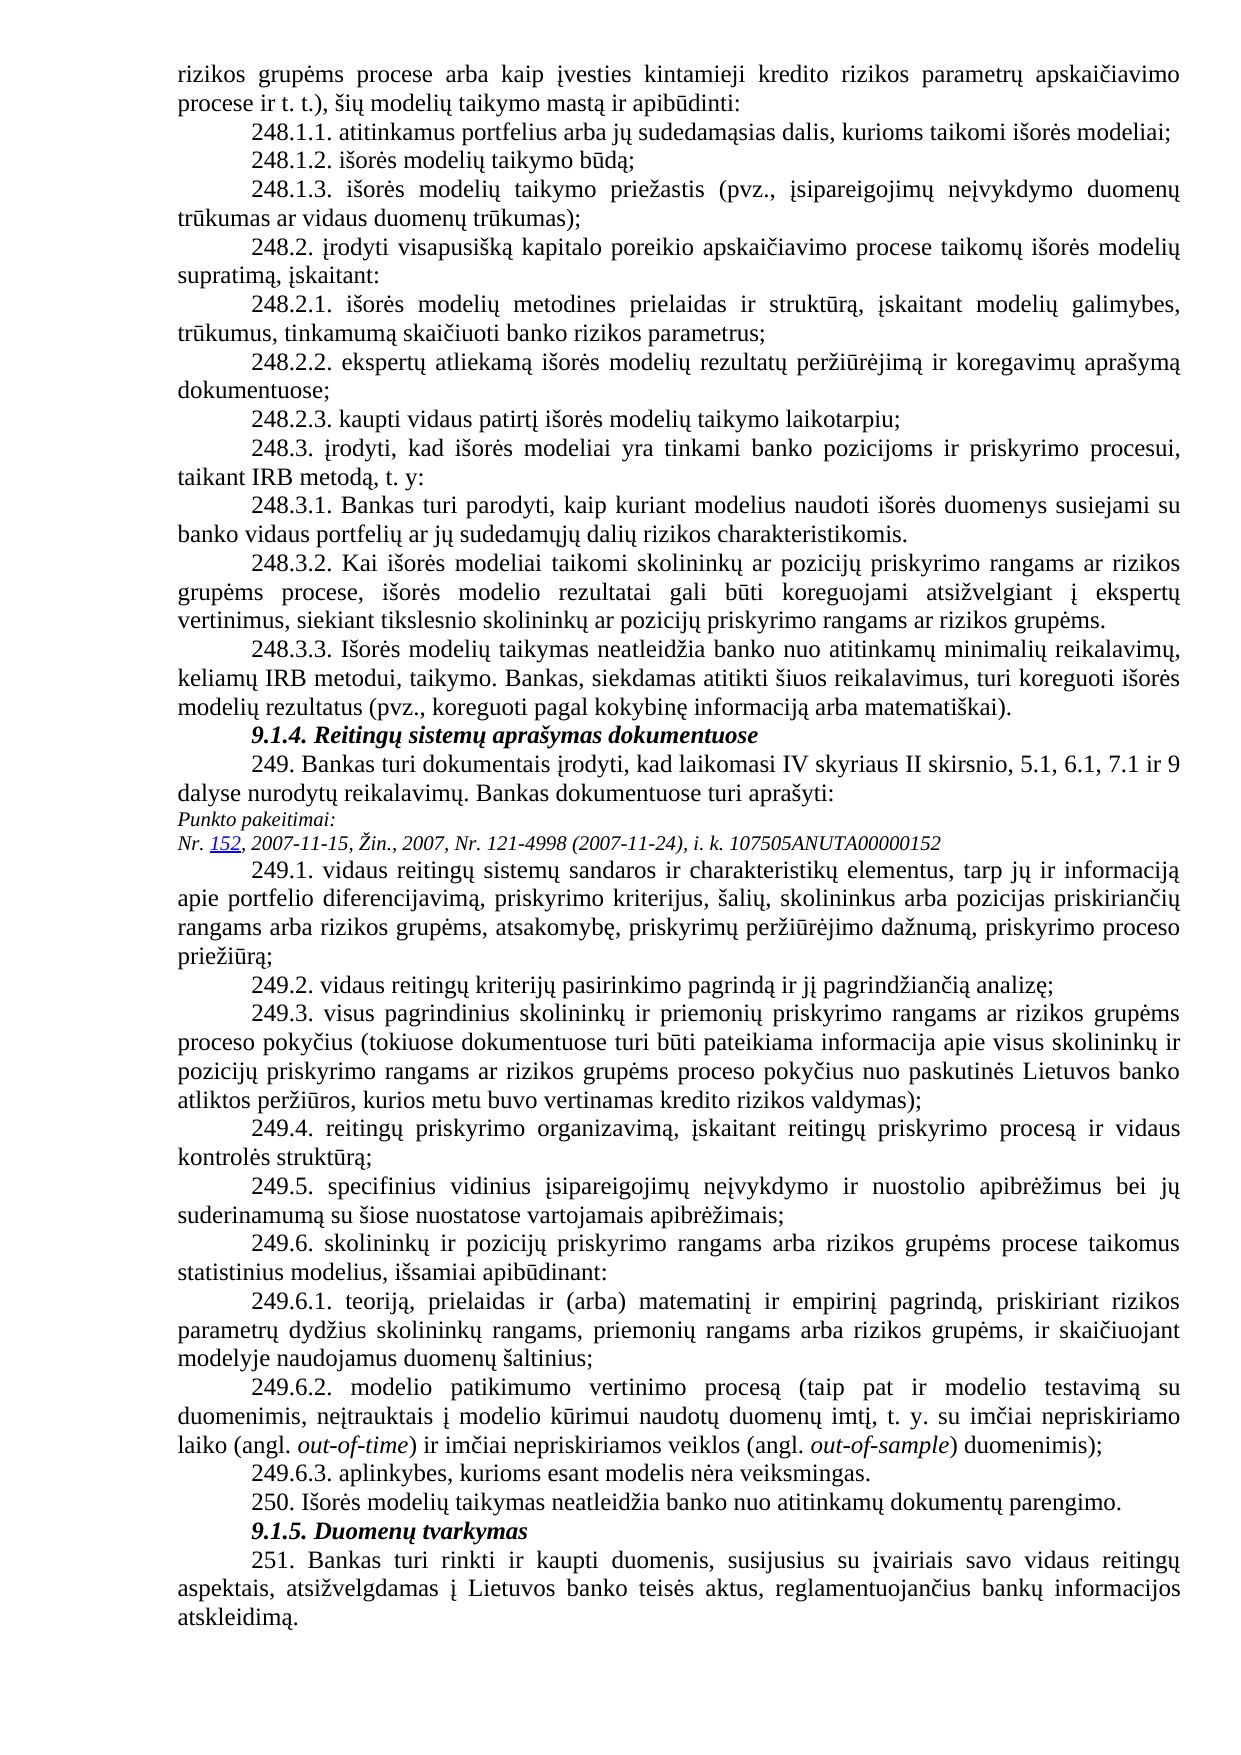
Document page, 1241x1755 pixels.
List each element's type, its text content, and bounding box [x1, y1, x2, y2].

text 248.1.3. išorės modelių taikymo priežastis (pvz., įsipareigojimų neįvykdymo duomenų trūkumas ar vidaus duomenų trūkumas); [177, 174, 1181, 232]
text rizikos grupėms procese arba kaip įvesties kintamieji kredito rizikos parametrų apskaičiavimo procese ir t. t.), šių modelių taikymo mastą ir apibūdinti: [177, 59, 1181, 117]
text 248.3.2. Kai išorės modeliai taikomi skolininkų ar pozicijų priskyrimo rangams ar rizikos grupėms procese, išorės modelio rezultatai gali būti koreguojami atsižvelgiant į ekspertų vertinimus, siekiant tikslesnio skolininkų ar pozicijų priskyrimo rangams ar rizikos grupėms. [177, 548, 1181, 634]
text 249.3. visus pagrindinius skolininkų ir priemonių priskyrimo rangams ar rizikos grupėms proceso pokyčius (tokiuose dokumentuose turi būti pateikiama informacija apie visus skolininkų ir pozicijų priskyrimo rangams ar rizikos grupėms proceso pokyčius nuo paskutinės Lietuvos banko atliktos peržiūros, kurios metu buvo vertinamas kredito rizikos valdymas); [177, 998, 1181, 1113]
text 248.3.1. Bankas turi parodyti, kaip kuriant modelius naudoti išorės duomenys susiejami su banko vidaus portfelių ar jų sudedamųjų dalių rizikos charakteristikomis. [177, 490, 1181, 548]
text 249.6. skolininkų ir pozicijų priskyrimo rangams arba rizikos grupėms procese taikomus statistinius modelius, išsamiai apibūdinant: [177, 1228, 1181, 1286]
text 9.1.5. Duomenų tvarkymas [177, 1516, 1181, 1545]
text 250. Išorės modelių taikymas neatleidžia banko nuo atitinkamų dokumentų parengimo. [177, 1487, 1181, 1516]
text 248.1.2. išorės modelių taikymo būdą; [177, 145, 1181, 174]
text 248.3. įrodyti, kad išorės modeliai yra tinkami banko pozicijoms ir priskyrimo procesui, taikant IRB metodą, t. y: [177, 433, 1181, 490]
text 251. Bankas turi rinkti ir kaupti duomenis, susijusius su įvairiais savo vidaus reitingų aspektais, atsižvelgdamas į Lietuvos banko teisės aktus, reglamentuojančius bankų informacijos atskleidimą. [177, 1545, 1181, 1631]
text 249.6.2. modelio patikimumo vertinimo procesą (taip pat ir modelio testavimą su duomenimis, neįtrauktais į modelio kūrimui naudotų duomenų imtį, t. y. su imčiai nepriskiriamo laiko (angl. out-of-time) ir imčiai nepriskiriamos veiklos (angl. out-of-sample) duomenimis); [177, 1372, 1181, 1458]
text 248.1.1. atitinkamus portfelius arba jų sudedamąsias dalis, kurioms taikomi išorės modeliai; [177, 117, 1181, 145]
text 249.6.1. teoriją, prielaidas ir (arba) matematinį ir empirinį pagrindą, priskiriant rizikos parametrų dydžius skolininkų rangams, priemonių rangams arba rizikos grupėms, ir skaičiuojant modelyje naudojamus duomenų šaltinius; [177, 1286, 1181, 1372]
text 248.2.1. išorės modelių metodines prielaidas ir struktūrą, įskaitant modelių galimybes, trūkumus, tinkamumą skaičiuoti banko rizikos parametrus; [177, 289, 1181, 347]
text 248.2.2. ekspertų atliekamą išorės modelių rezultatų peržiūrėjimą ir koregavimų aprašymą dokumentuose; [177, 347, 1181, 404]
text 248.2.3. kaupti vidaus patirtį išorės modelių taikymo laikotarpiu; [177, 404, 1181, 433]
text 249. Bankas turi dokumentais įrodyti, kad laikomasi IV skyriaus II skirsnio, 5.1, 6.1, 7.1 ir 9 dalyse nurodytų reikalavimų. Bankas dokumentuose turi aprašyti: [177, 749, 1181, 807]
text 249.5. specifinius vidinius įsipareigojimų neįvykdymo ir nuostolio apibrėžimus bei jų suderinamumą su šiose nuostatose vartojamais apibrėžimais; [177, 1171, 1181, 1228]
text Punkto pakeitimai: [177, 807, 1181, 831]
text 249.4. reitingų priskyrimo organizavimą, įskaitant reitingų priskyrimo procesą ir vidaus kontrolės struktūrą; [177, 1113, 1181, 1171]
text 248.2. įrodyti visapusišką kapitalo poreikio apskaičiavimo procese taikomų išorės modelių supratimą, įskaitant: [177, 232, 1181, 289]
text 249.1. vidaus reitingų sistemų sandaros ir charakteristikų elementus, tarp jų ir informaciją apie portfelio diferencijavimą, priskyrimo kriterijus, šalių, skolininkus arba pozicijas priskiriančių rangams arba rizikos grupėms, atsakomybę, priskyrimų peržiūrėjimo dažnumą, priskyrimo proceso priežiūrą; [177, 855, 1181, 970]
text 248.3.3. Išorės modelių taikymas neatleidžia banko nuo atitinkamų minimalių reikalavimų, keliamų IRB metodui, taikymo. Bankas, siekdamas atitikti šiuos reikalavimus, turi koreguoti išorės modelių rezultatus (pvz., koreguoti pagal kokybinę informaciją arba matematiškai). [177, 634, 1181, 720]
text Nr. 152, 2007-11-15, Žin., 2007, Nr. 121-4998 (2007-11-24), i. k. 107505ANUTA00000152 [177, 831, 1181, 855]
text 249.6.3. aplinkybes, kurioms esant modelis nėra veiksmingas. [177, 1458, 1181, 1487]
text 249.2. vidaus reitingų kriterijų pasirinkimo pagrindą ir jį pagrindžiančią analizę; [177, 970, 1181, 998]
text 9.1.4. Reitingų sistemų aprašymas dokumentuose [177, 720, 1181, 749]
